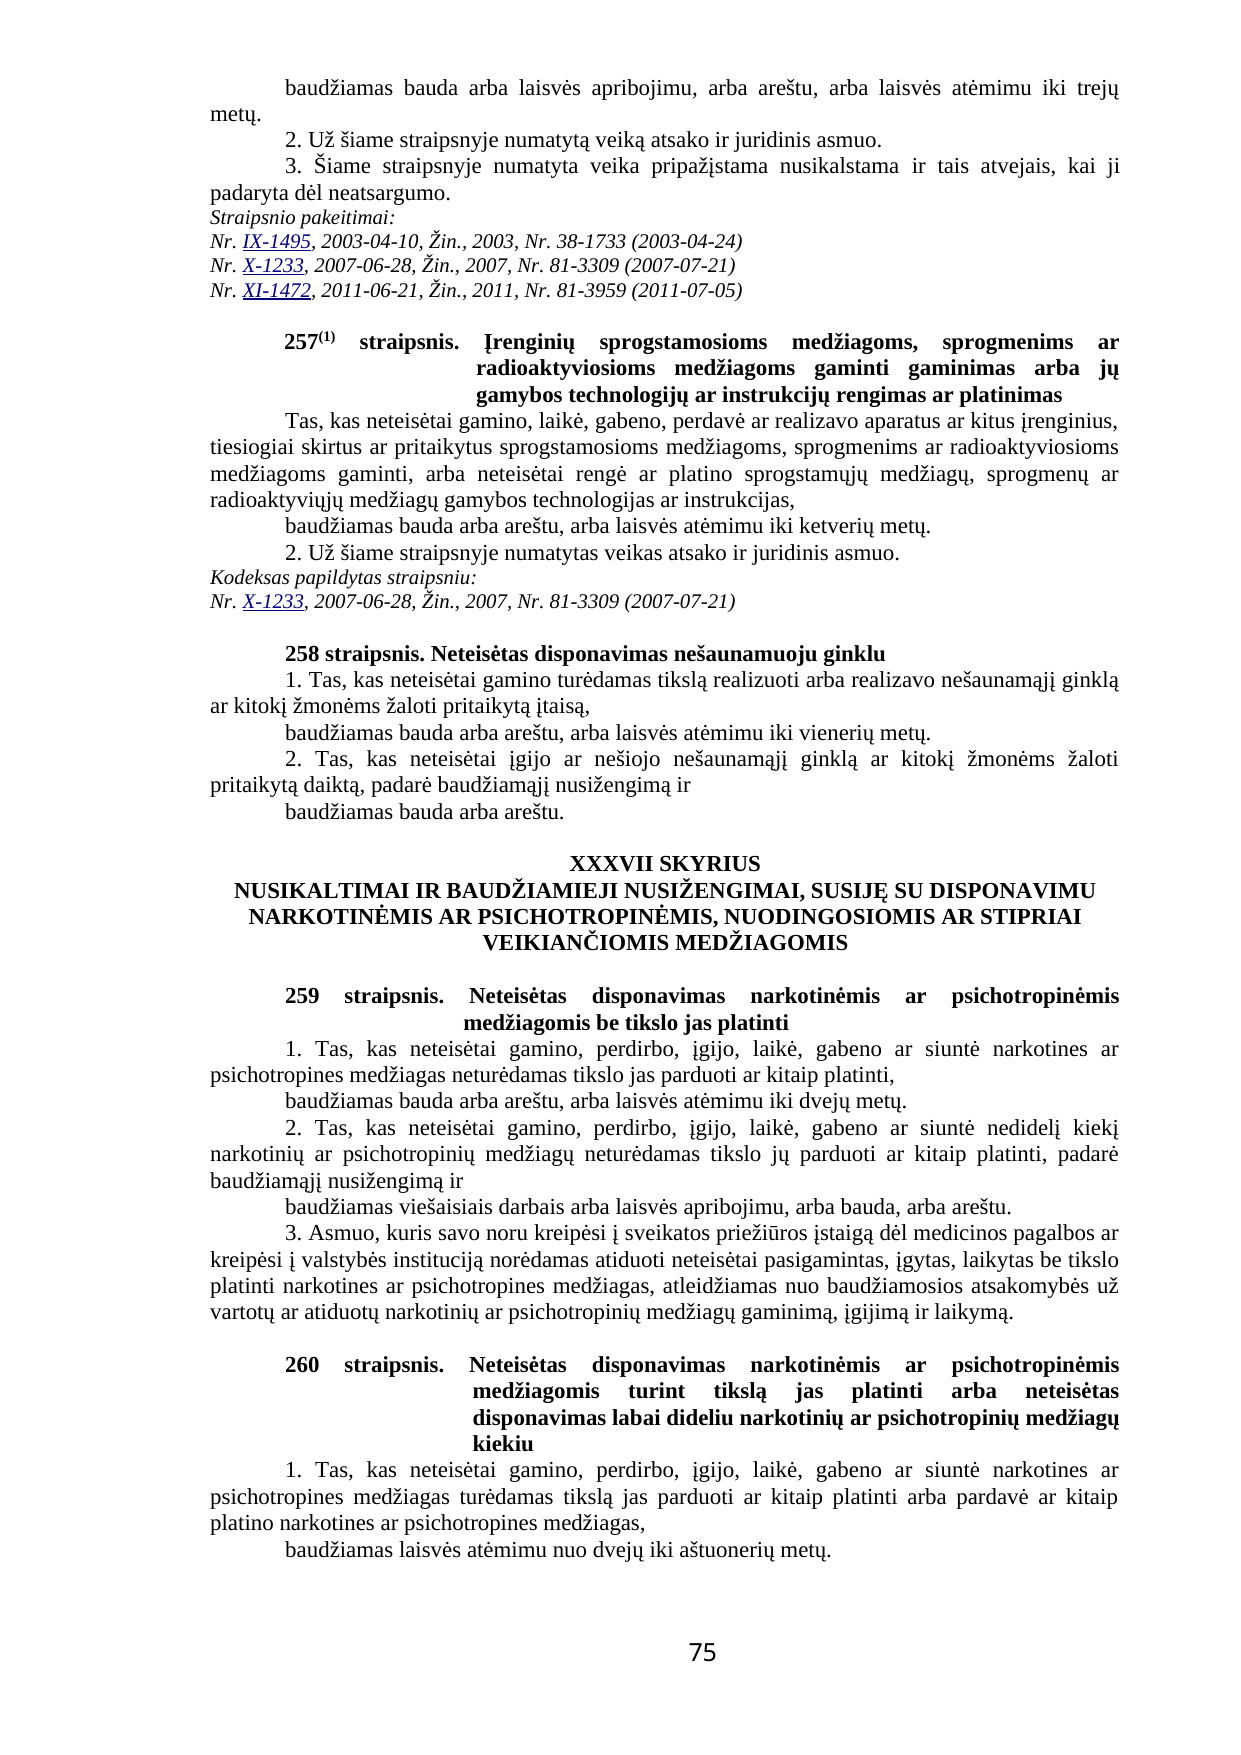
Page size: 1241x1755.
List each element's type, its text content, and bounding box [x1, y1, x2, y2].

text baudžiamas bauda arba laisvės apribojimu, arba areštu, arba laisvės atėmimu iki trejų metų. [210, 73, 1120, 126]
text Nr. XI-1472, 2011-06-21, Žin., 2011, Nr. 81-3959 (2011-07-05) [210, 277, 1120, 302]
text Nr. X-1233, 2007-06-28, Žin., 2007, Nr. 81-3309 (2007-07-21) [210, 589, 1120, 613]
text 3. Šiame straipsnyje numatyta veika pripažįstama nusikalstama ir tais atvejais, kai ji padaryta dėl neatsargumo. [210, 153, 1120, 205]
text XXXVII SKYRIUS [210, 850, 1120, 877]
text baudžiamas bauda arba areštu, arba laisvės atėmimu iki ketverių metų. [210, 512, 1120, 539]
text baudžiamas bauda arba areštu, arba laisvės atėmimu iki dvejų metų. [210, 1088, 1120, 1114]
text NUSIKALTIMAI IR BAUDŽIAMIEJI NUSIŽENGIMAI, SUSIJĘ SU DISPONAVIMU NARKOTINĖMIS AR PSICHOTROPINĖMIS, NUODINGOSIOMIS AR STIPRIAI VEIKIANČIOMIS MEDŽIAGOMIS [210, 877, 1120, 956]
text 1. Tas, kas neteisėtai gamino turėdamas tikslą realizuoti arba realizavo nešaunamąjį ginklą ar kitokį žmonėms žaloti pritaikytą įtaisą, [210, 666, 1120, 719]
text 1. Tas, kas neteisėtai gamino, perdirbo, įgijo, laikė, gabeno ar siuntė narkotines ar psichotropines medžiagas turėdamas tikslą jas parduoti ar kitaip platinti arba pardavė ar kitaip platino narkotines ar psichotropines medžiagas, [210, 1457, 1120, 1536]
text baudžiamas bauda arba areštu, arba laisvės atėmimu iki vienerių metų. [210, 719, 1120, 745]
text 2. Tas, kas neteisėtai gamino, perdirbo, įgijo, laikė, gabeno ar siuntė nedidelį kiekį narkotinių ar psichotropinių medžiagų neturėdamas tikslo jų parduoti ar kitaip platinti, padarė baudžiamąjį nusižengimą ir [210, 1114, 1120, 1193]
text baudžiamas viešaisiais darbais arba laisvės apribojimu, arba bauda, arba areštu. [210, 1193, 1120, 1219]
text 258 straipsnis. Neteisėtas disponavimas nešaunamuoju ginklu [210, 639, 1120, 666]
text 2. Tas, kas neteisėtai įgijo ar nešiojo nešaunamąjį ginklą ar kitokį žmonėms žaloti pritaikytą daiktą, padarė baudžiamąjį nusižengimą ir [210, 745, 1120, 798]
text 2. Už šiame straipsnyje numatytą veiką atsako ir juridinis asmuo. [210, 126, 1120, 153]
text 257(1) straipsnis. Įrenginių sprogstamosioms medžiagoms, sprogmenims ar radioaktyviosioms medžiagoms gaminti gaminimas arba jų gamybos technologijų ar instrukcijų rengimas ar platinimas [284, 328, 1120, 407]
text 3. Asmuo, kuris savo noru kreipėsi į sveikatos priežiūros įstaigą dėl medicinos pagalbos ar kreipėsi į valstybės instituciją norėdamas atiduoti neteisėtai pasigamintas, įgytas, laikytas be tikslo platinti narkotines ar psichotropines medžiagas, atleidžiamas nuo baudžiamosios atsakomybės už vartotų ar atiduotų narkotinių ar psichotropinių medžiagų gaminimą, įgijimą ir laikymą. [210, 1219, 1120, 1325]
text Nr. IX-1495, 2003-04-10, Žin., 2003, Nr. 38-1733 (2003-04-24) [210, 229, 1120, 253]
text 2. Už šiame straipsnyje numatytas veikas atsako ir juridinis asmuo. [210, 539, 1120, 565]
text 260 straipsnis. Neteisėtas disponavimas narkotinėmis ar psichotropinėmis medžiagomis turint tikslą jas platinti arba neteisėtas disponavimas labai dideliu narkotinių ar psichotropinių medžiagų kiekiu [285, 1351, 1120, 1457]
text Straipsnio pakeitimai: [210, 205, 1120, 229]
text baudžiamas bauda arba areštu. [210, 798, 1120, 824]
text 259 straipsnis. Neteisėtas disponavimas narkotinėmis ar psichotropinėmis medžiagomis be tikslo jas platinti [285, 982, 1120, 1035]
text 1. Tas, kas neteisėtai gamino, perdirbo, įgijo, laikė, gabeno ar siuntė narkotines ar psichotropines medžiagas neturėdamas tikslo jas parduoti ar kitaip platinti, [210, 1035, 1120, 1088]
text Tas, kas neteisėtai gamino, laikė, gabeno, perdavė ar realizavo aparatus ar kitus įrenginius, tiesiogiai skirtus ar pritaikytus sprogstamosioms medžiagoms, sprogmenims ar radioaktyviosioms medžiagoms gaminti, arba neteisėtai rengė ar platino sprogstamųjų medžiagų, sprogmenų ar radioaktyviųjų medžiagų gamybos technologijas ar instrukcijas, [210, 407, 1120, 512]
text Nr. X-1233, 2007-06-28, Žin., 2007, Nr. 81-3309 (2007-07-21) [210, 253, 1120, 277]
text baudžiamas laisvės atėmimu nuo dvejų iki aštuonerių metų. [210, 1536, 1120, 1562]
text Kodeksas papildytas straipsniu: [210, 565, 1120, 589]
